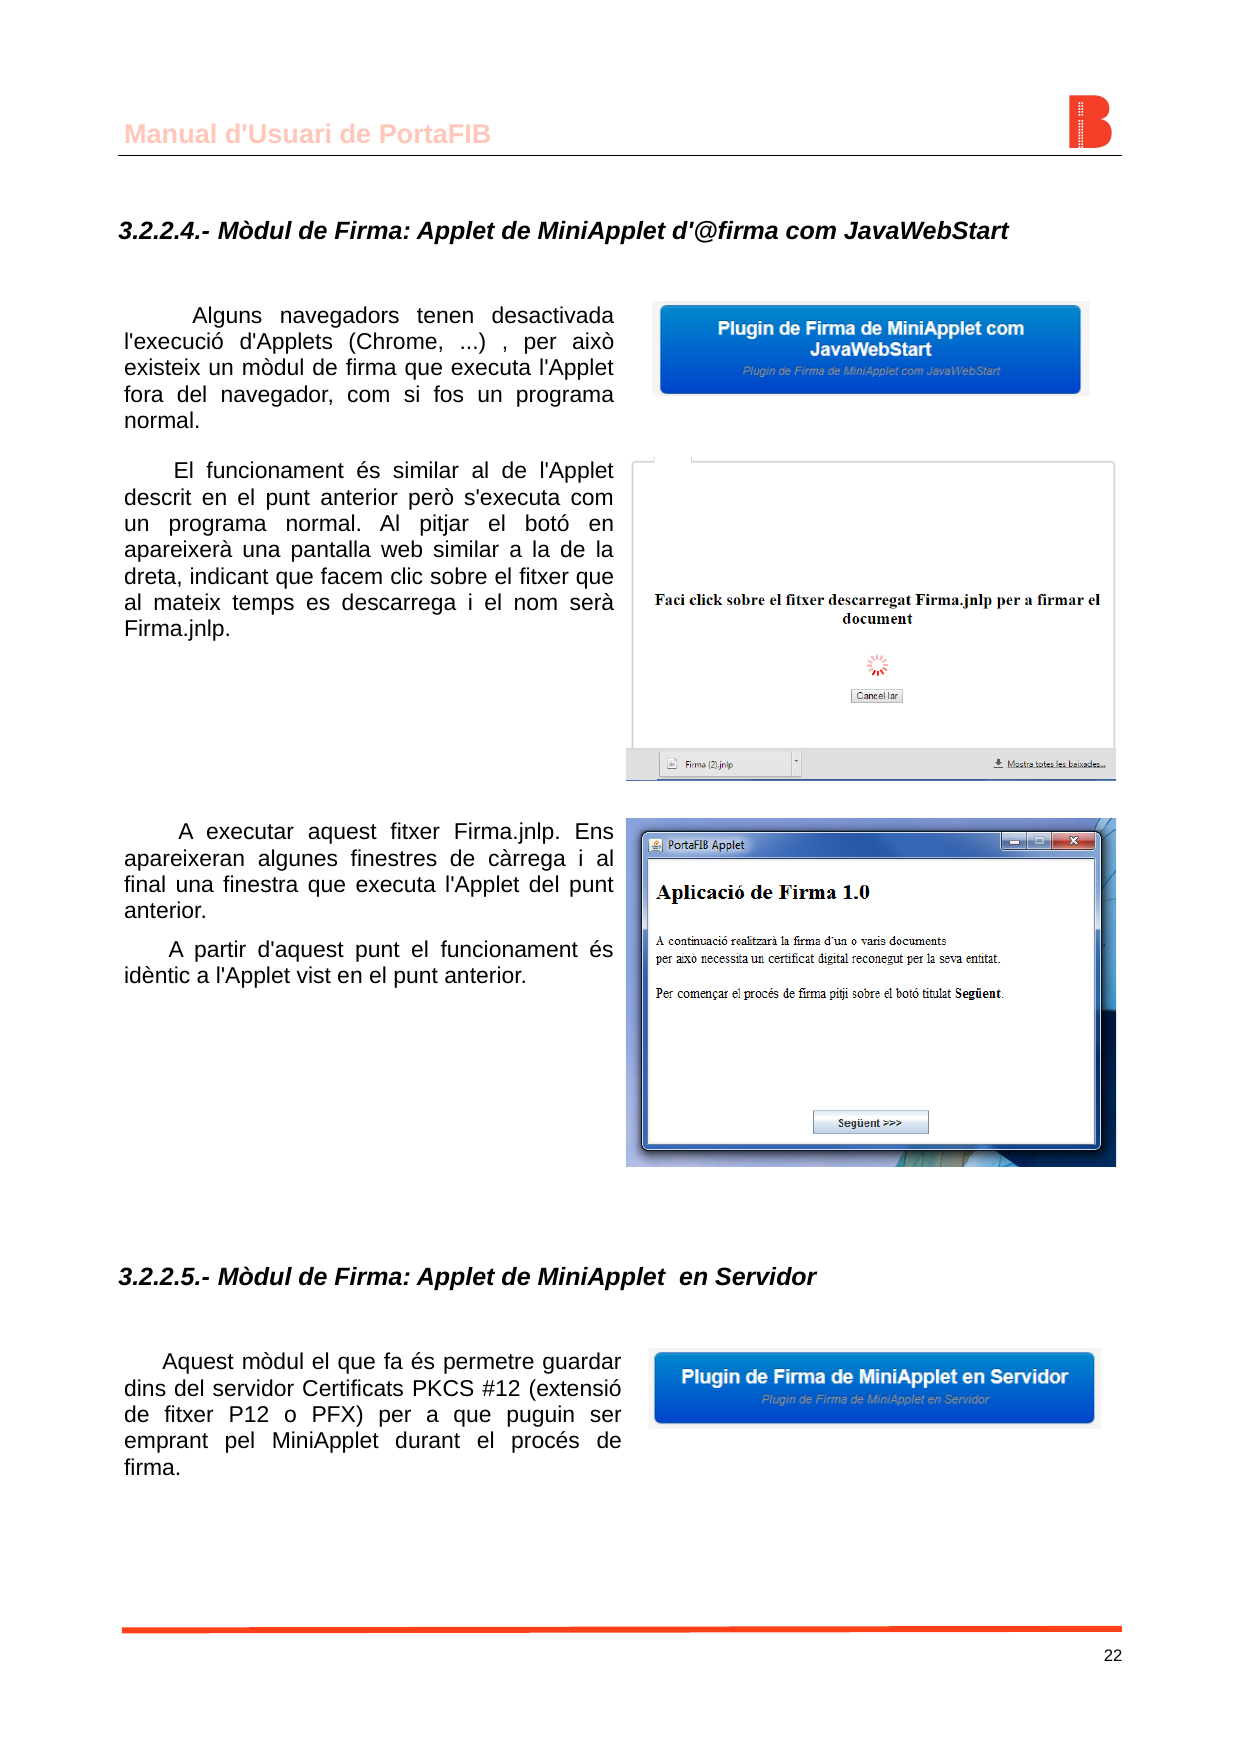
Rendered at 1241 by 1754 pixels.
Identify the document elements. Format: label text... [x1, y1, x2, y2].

table_cell A executar aquest fitxer Firma.jnlp. Ens apareixeran algunes finestres de càrrega i al final una finestra que executa l'Applet del punt anterior. A partir d'aquest punt el funcionament és idèntic a l'Applet vist en el punt anterior. [118, 813, 620, 1198]
subtitle Mòdul de Firma: Applet de MiniApplet en Servidor [118, 1262, 1122, 1291]
subtitle Mòdul de Firma: Applet de MiniApplet d'@firma com JavaWebStart [118, 216, 1122, 244]
table_header Alguns navegadors tenen desactivada l'execució d'Applets (Chrome, ...) , per això existeix un mòdul de firma que executa l'Applet fora del navegador, com si fos un programa normal. [118, 296, 620, 452]
picture [1063, 94, 1117, 150]
picture [625, 818, 1117, 1167]
table_cell [620, 452, 1122, 812]
table_header Aquest mòdul el que fa és permetre guardar dins del servidor Certificats PKCS #12 (extensió de fitxer P12 o PFX) per a que puguin ser emprant pel MiniApplet durant el procés de firma. [118, 1343, 628, 1486]
table_header [620, 296, 1122, 452]
picture [648, 1348, 1102, 1429]
picture [652, 301, 1090, 396]
table_header [628, 1343, 1122, 1486]
table_cell [620, 813, 1122, 1198]
table_cell El funcionament és similar al de l'Applet descrit en el punt anterior però s'executa com un programa normal. Al pitjar el botó en apareixerà una pantalla web similar a la de la dreta, indicant que facem clic sobre el fitxer que al mateix temps es descarrega i el nom serà Firma.jnlp. [118, 452, 620, 812]
picture [625, 457, 1117, 781]
